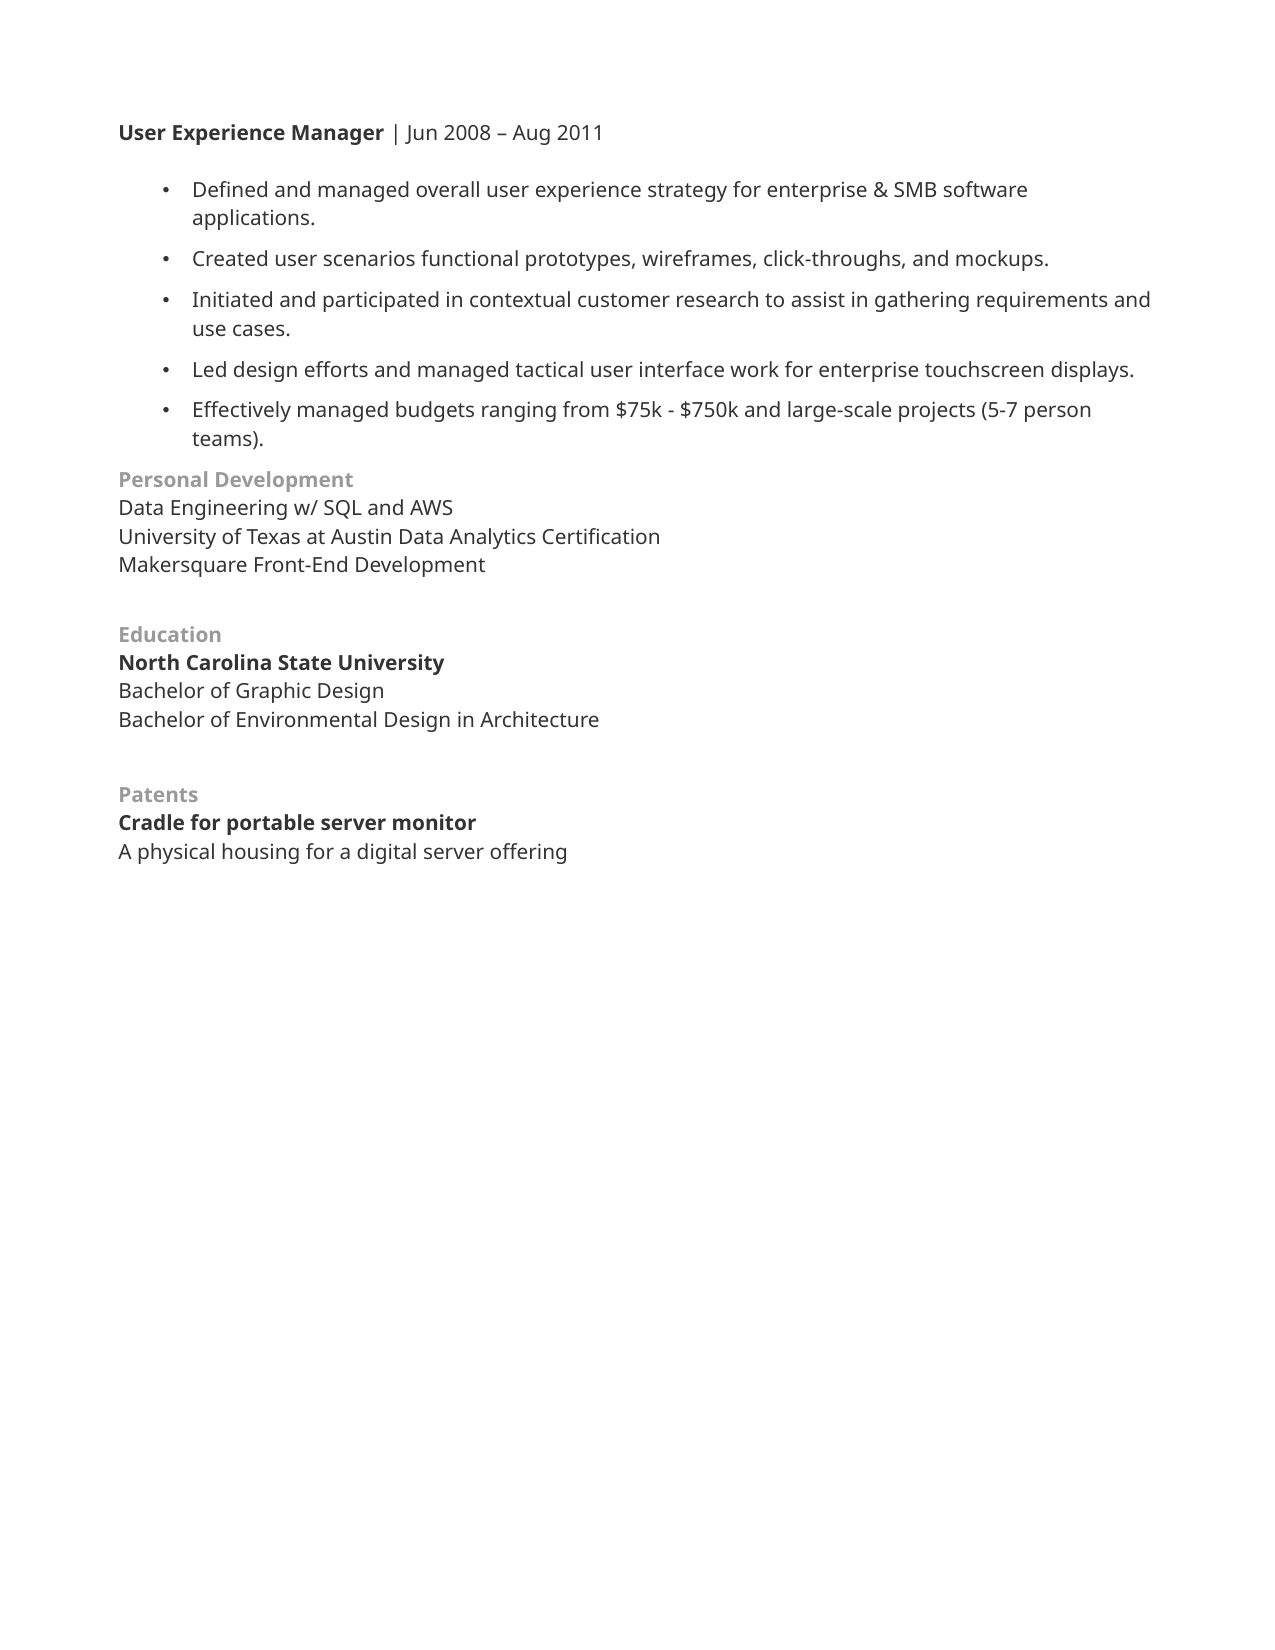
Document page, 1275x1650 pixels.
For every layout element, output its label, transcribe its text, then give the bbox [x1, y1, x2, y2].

list Defined and managed overall user experience strategy for enterprise & SMB software applications. [162, 175, 1157, 232]
text Patents Cradle for portable server monitor A physical housing for a digital server offering [118, 780, 1157, 865]
text Education [118, 620, 1157, 648]
list Led design efforts and managed tactical user interface work for enterprise touchscreen displays. [162, 355, 1157, 383]
text User Experience Manager | Jun 2008 – Aug 2011 [118, 118, 1157, 147]
list Created user scenarios functional prototypes, wireframes, click-throughs, and mockups. [162, 244, 1157, 273]
list Effectively managed budgets ranging from $75k - $750k and large-scale projects (5-7 person teams). [162, 396, 1157, 452]
text Personal Development [118, 465, 1157, 493]
list Initiated and participated in contextual customer research to assist in gathering requirements and use cases. [162, 285, 1157, 342]
text University of Texas at Austin Data Analytics Certification [118, 522, 1157, 550]
text North Carolina State University Bachelor of Graphic Design Bachelor of Environmental Design in Architecture [118, 648, 1157, 733]
text Makersquare Front-End Development [118, 550, 1157, 579]
text Data Engineering w/ SQL and AWS [118, 493, 1157, 522]
